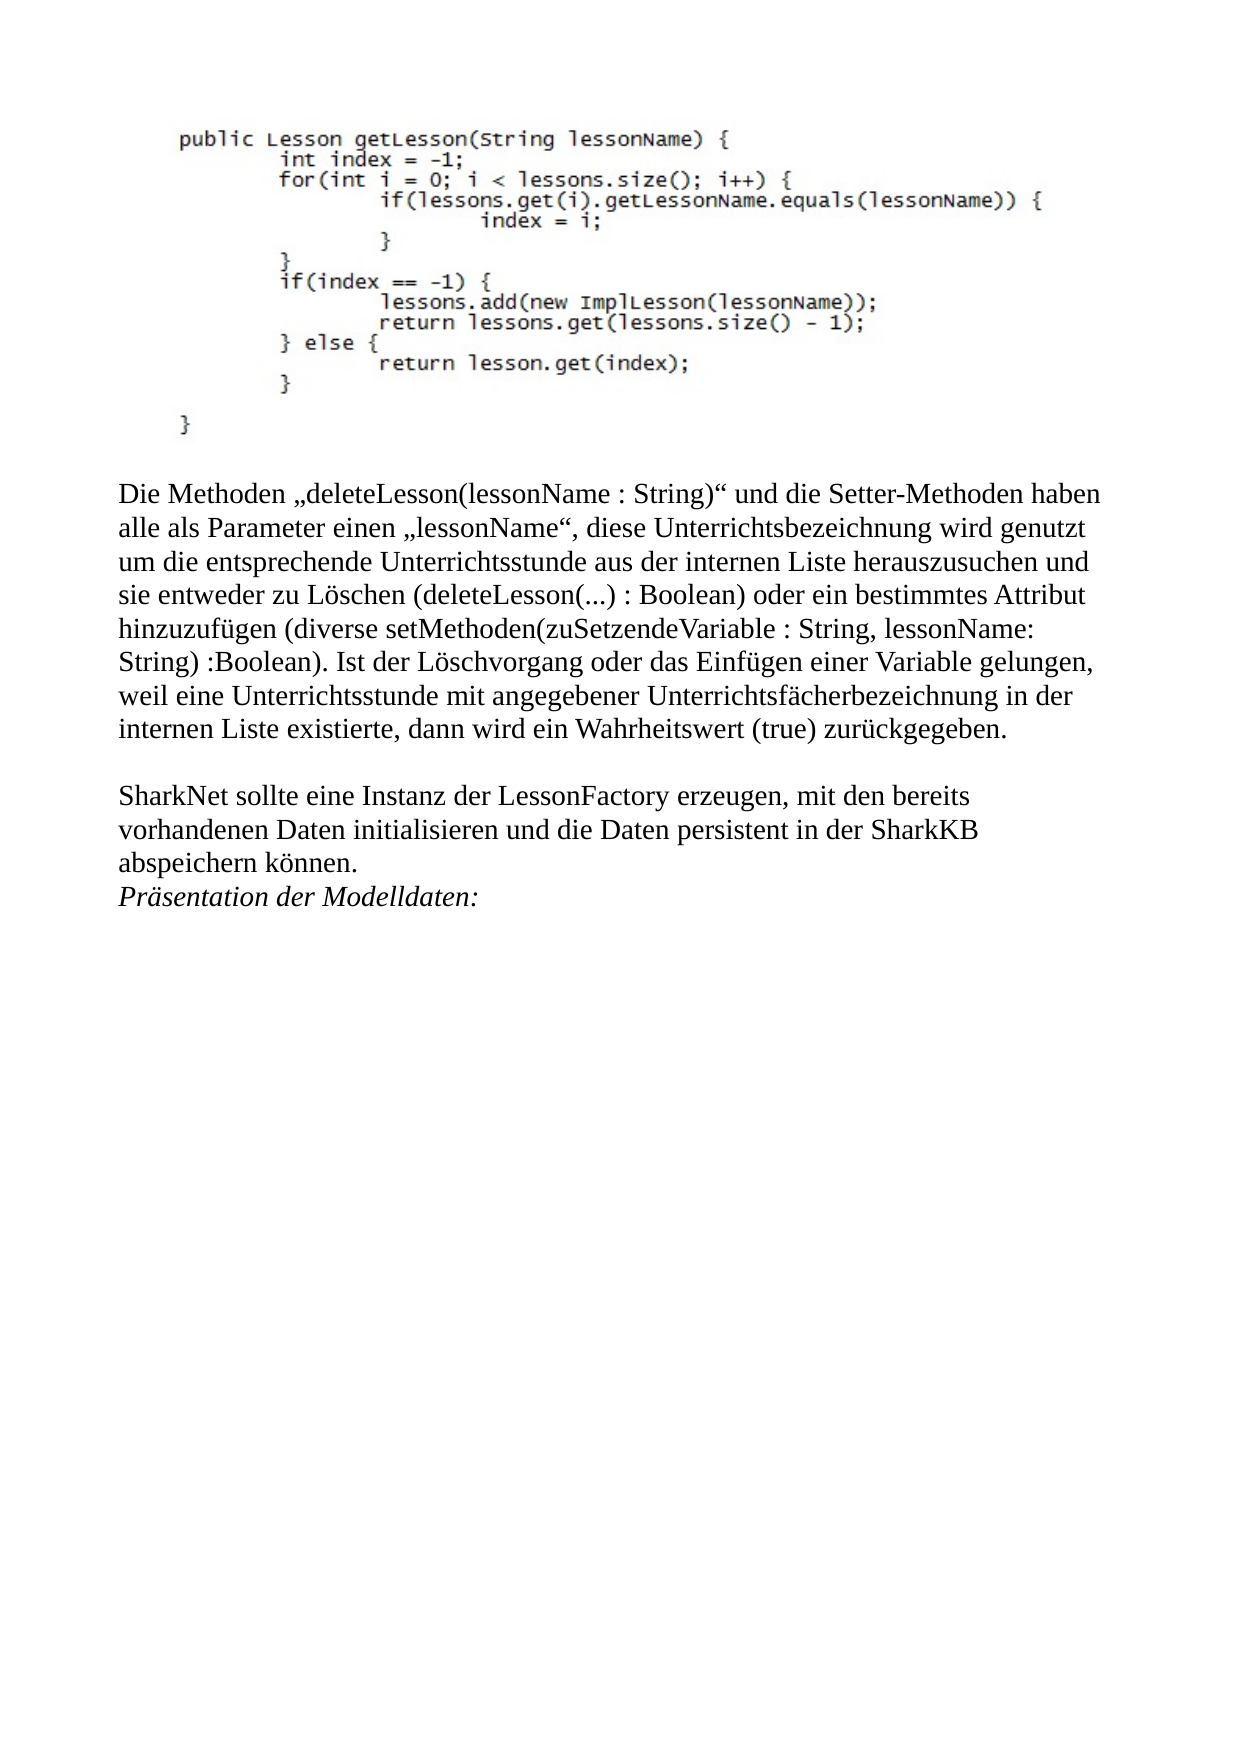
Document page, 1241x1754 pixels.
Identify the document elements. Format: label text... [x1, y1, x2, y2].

text SharkNet sollte eine Instanz der LessonFactory erzeugen, mit den bereits vorhandenen Daten initialisieren und die Daten persistent in der SharkKB abspeichern können. [118, 778, 1122, 879]
text Präsentation der Modelldaten: [118, 879, 1122, 913]
text Die Methoden „deleteLesson(lessonName : String)“ und die Setter-Methoden haben alle als Parameter einen „lessonName“, diese Unterrichtsbezeichnung wird genutzt um die entsprechende Unterrichtsstunde aus der internen Liste herauszusuchen und sie entweder zu Löschen (deleteLesson(...) : Boolean) oder ein bestimmtes Attribut hinzuzufügen (diverse setMethoden(zuSetzendeVariable : String, lessonName: String) :Boolean). Ist der Löschvorgang oder das Einfügen einer Variable gelungen, weil eine Unterrichtsstunde mit angegebener Unterrichtsfächerbezeichnung in der internen Liste existierte, dann wird ein Wahrheitswert (true) zurückgegeben. [118, 477, 1122, 745]
picture [159, 118, 1081, 444]
